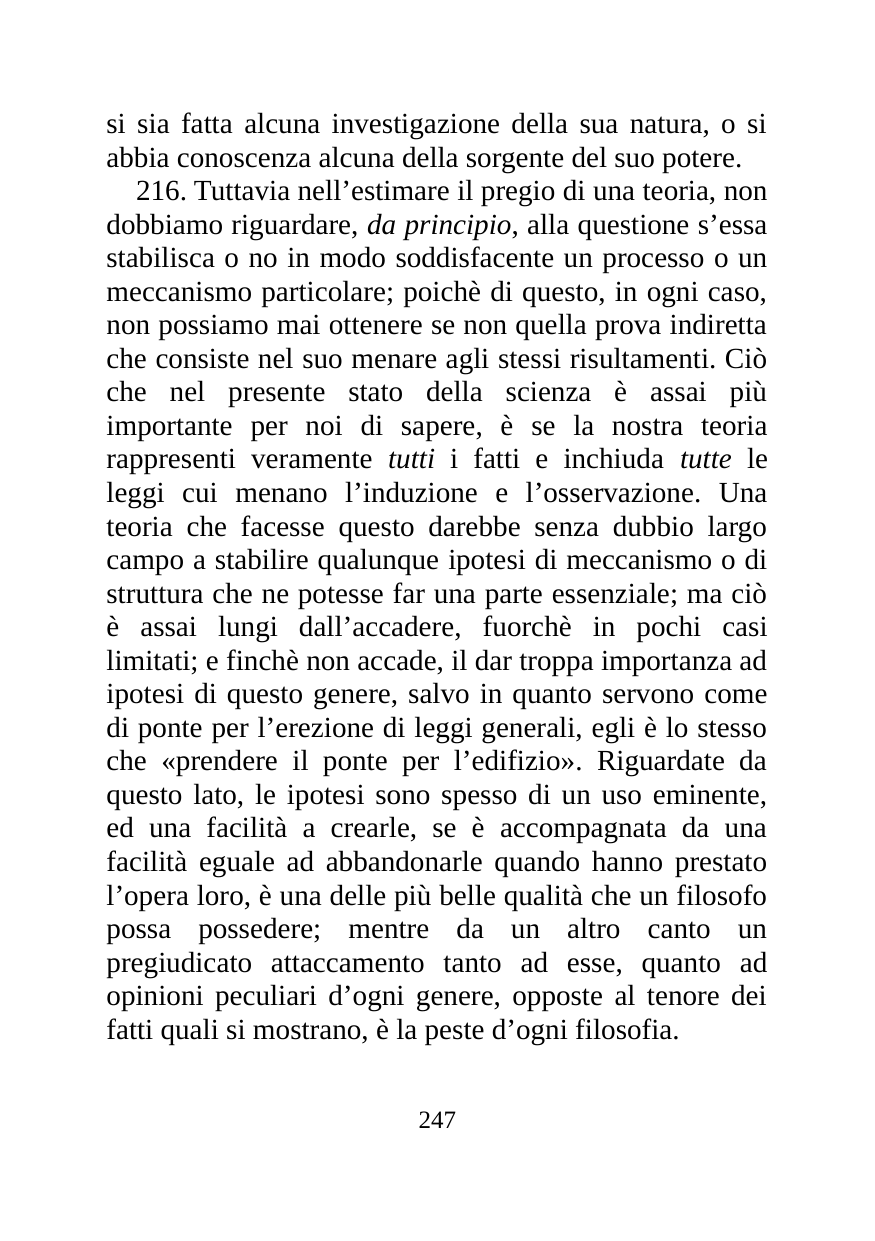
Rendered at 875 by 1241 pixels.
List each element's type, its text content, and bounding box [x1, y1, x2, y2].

text si sia fatta alcuna investigazione della sua natura, o si abbia conoscenza alcuna della sorgente del suo potere. [106, 106, 768, 173]
text 216. Tuttavia nell’estimare il pregio di una teoria, non dobbiamo riguardare, da principio, alla questione s’essa stabilisca o no in modo soddisfacente un processo o un meccanismo particolare; poichè di questo, in ogni caso, non possiamo mai ottenere se non quella prova indiretta che consiste nel suo menare agli stessi risultamenti. Ciò che nel presente stato della scienza è assai più importante per noi di sapere, è se la nostra teoria rappresenti veramente tutti i fatti e inchiuda tutte le leggi cui menano l’induzione e l’osservazione. Una teoria che facesse questo darebbe senza dubbio largo campo a stabilire qualunque ipotesi di meccanismo o di struttura che ne potesse far una parte essenziale; ma ciò è assai lungi dall’accadere, fuorchè in pochi casi limitati; e finchè non accade, il dar troppa importanza ad ipotesi di questo genere, salvo in quanto servono come di ponte per l’erezione di leggi generali, egli è lo stesso che «prendere il ponte per l’edifizio». Riguardate da questo lato, le ipotesi sono spesso di un uso eminente, ed una facilità a crearle, se è accompagnata da una facilità eguale ad abbandonarle quando hanno prestato l’opera loro, è una delle più belle qualità che un filosofo possa possedere; mentre da un altro canto un pregiudicato attaccamento tanto ad esse, quanto ad opinioni peculiari d’ogni genere, opposte al tenore dei fatti quali si mostrano, è la peste d’ogni filosofia. [106, 173, 768, 1045]
